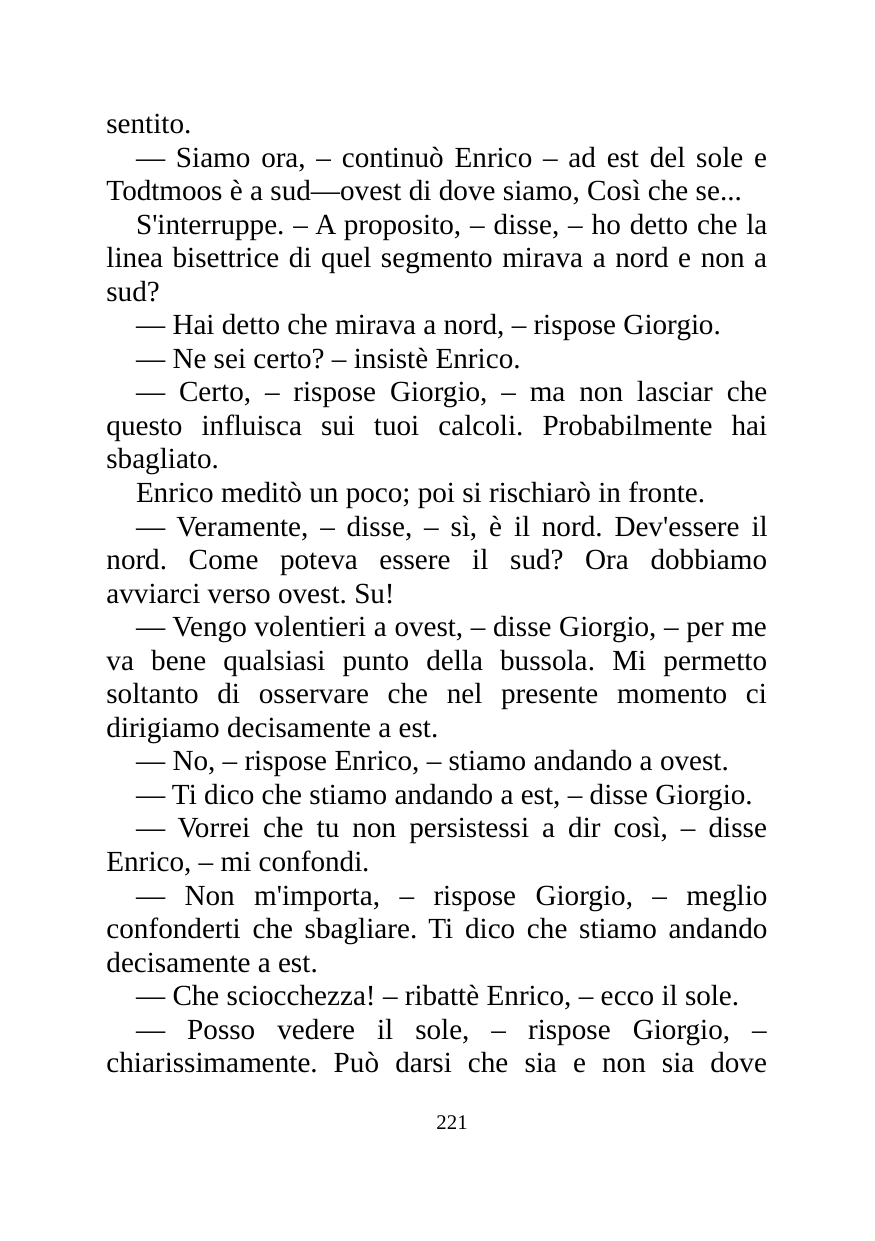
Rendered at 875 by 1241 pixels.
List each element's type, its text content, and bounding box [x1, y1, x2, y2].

text — Che sciocchezza! – ribattè Enrico, – ecco il sole. [106, 978, 768, 1012]
text — Ti dico che stiamo andando a est, – disse Giorgio. [106, 777, 768, 811]
text — Non m'importa, – rispose Giorgio, – meglio confonderti che sbagliare. Ti dico che stiamo andando decisamente a est. [106, 878, 768, 978]
text — Posso vedere il sole, – rispose Giorgio, – chiarissimamente. Può darsi che sia e non sia dove [106, 1012, 768, 1079]
text Enrico meditò un poco; poi si rischiarò in fronte. [106, 475, 768, 509]
text — Certo, – rispose Giorgio, – ma non lasciar che questo influisca sui tuoi calcoli. Probabilmente hai sbagliato. [106, 374, 768, 475]
text — Vengo volentieri a ovest, – disse Giorgio, – per me va bene qualsiasi punto della bussola. Mi permetto soltanto di osservare che nel presente momento ci dirigiamo decisamente a est. [106, 609, 768, 743]
text S'interruppe. – A proposito, – disse, – ho detto che la linea bisettrice di quel segmento mirava a nord e non a sud? [106, 207, 768, 307]
text — Vorrei che tu non persistessi a dir così, – disse Enrico, – mi confondi. [106, 811, 768, 878]
text — No, – rispose Enrico, – stiamo andando a ovest. [106, 743, 768, 777]
text sentito. [106, 106, 768, 140]
text — Siamo ora, – continuò Enrico – ad est del sole e Todtmoos è a sud—ovest di dove siamo, Così che se... [106, 140, 768, 207]
text — Veramente, – disse, – sì, è il nord. Dev'essere il nord. Come poteva essere il sud? Ora dobbiamo avviarci verso ovest. Su! [106, 509, 768, 609]
text — Hai detto che mirava a nord, – rispose Giorgio. [106, 307, 768, 341]
text — Ne sei certo? – insistè Enrico. [106, 341, 768, 374]
